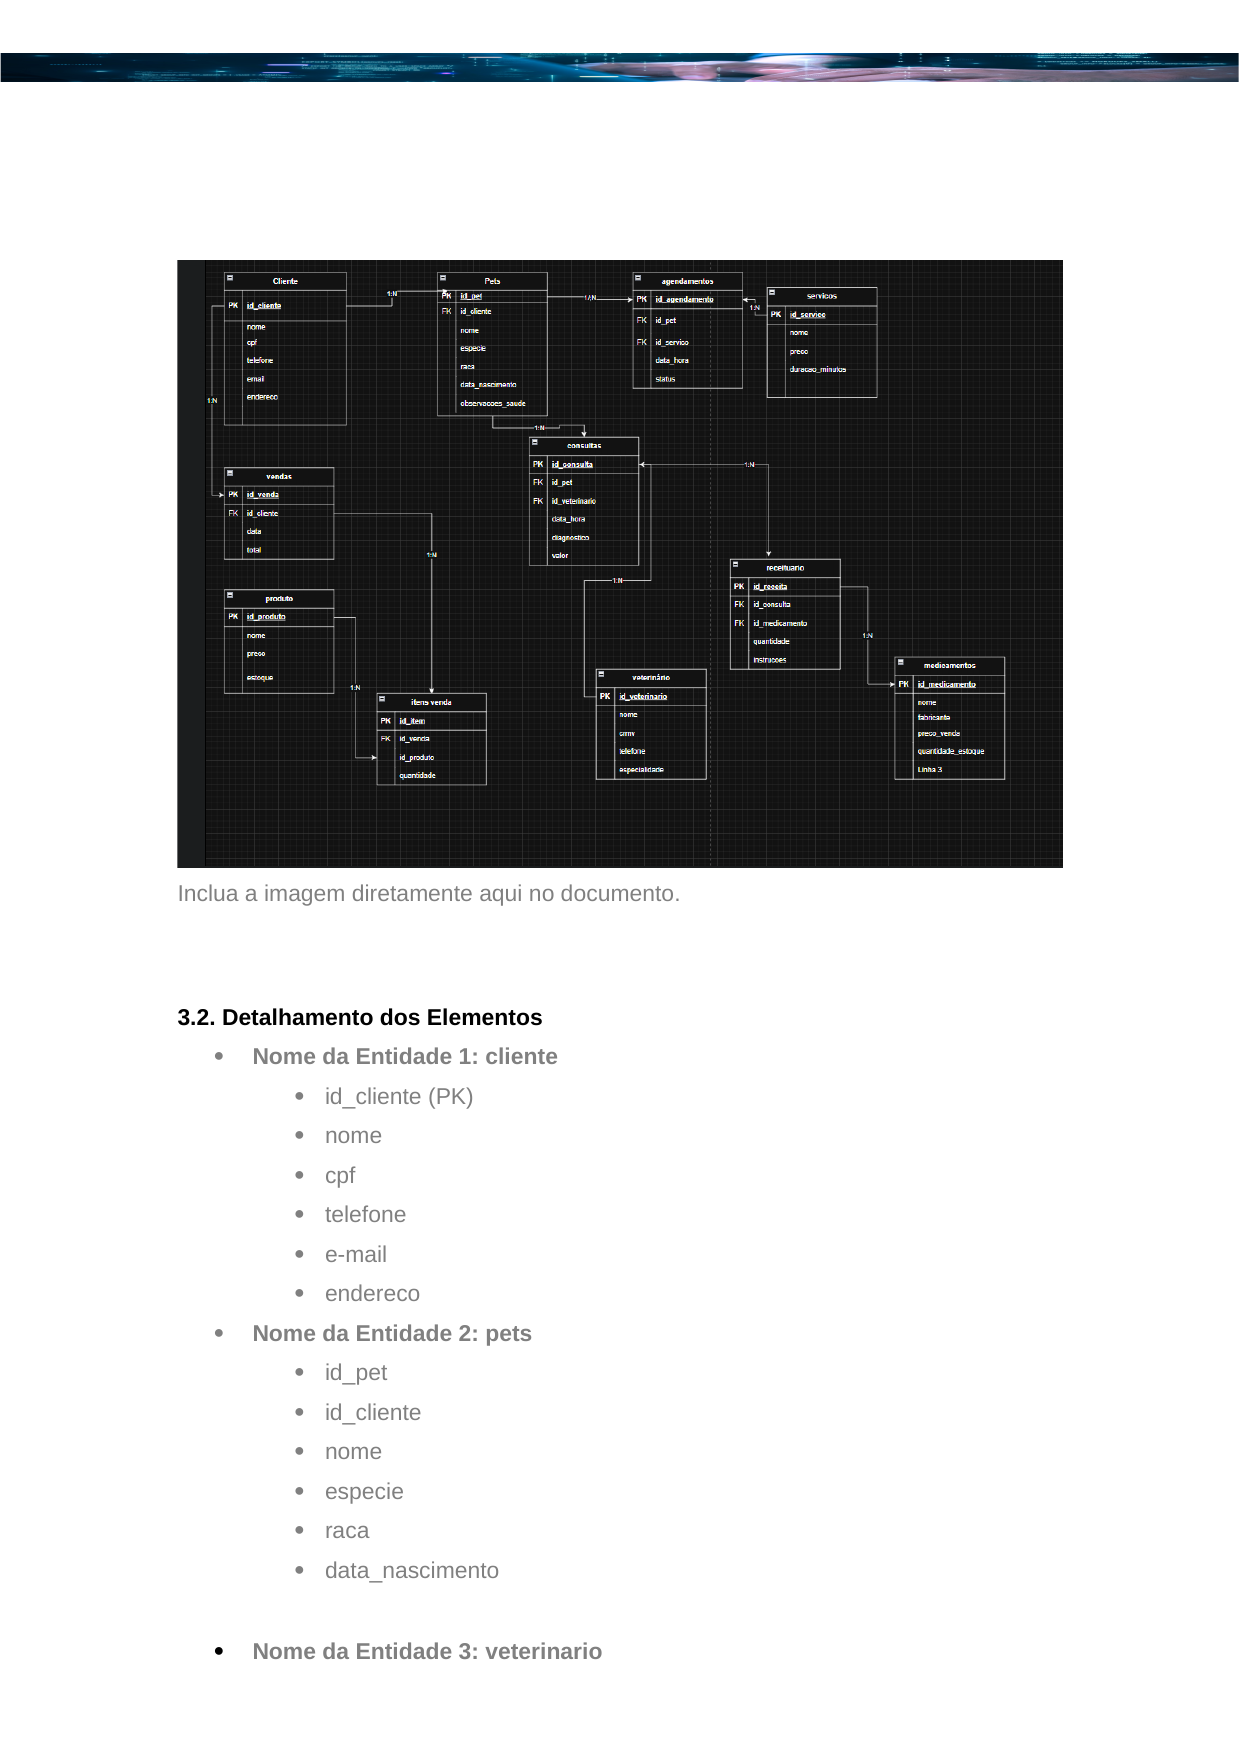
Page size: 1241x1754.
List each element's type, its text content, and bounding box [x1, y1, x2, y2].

picture [510, 63, 576, 75]
list cpf [295, 1162, 1063, 1188]
list nome [295, 1438, 1063, 1464]
picture [363, 65, 389, 73]
list raca [295, 1517, 1063, 1543]
list Nome da Entidade 3: veterinario [215, 1638, 1063, 1664]
picture [1045, 59, 1072, 63]
text 3.2. Detalhamento dos Elementos [177, 1004, 1063, 1030]
picture [1092, 58, 1123, 63]
list id_cliente (PK) [295, 1083, 1063, 1109]
list Nome da Entidade 2: pets [215, 1320, 1063, 1346]
picture [0, 53, 510, 82]
list telefone [295, 1201, 1063, 1228]
list data_nascimento [295, 1557, 1063, 1583]
text Inclua a imagem diretamente aqui no documento. [177, 868, 1063, 907]
picture [336, 65, 360, 72]
list Nome da Entidade 1: cliente [215, 1043, 1063, 1070]
list id_cliente [295, 1399, 1063, 1425]
list e-mail [295, 1241, 1063, 1267]
list id_pet [295, 1359, 1063, 1386]
picture [177, 260, 1063, 868]
picture [573, 53, 1239, 82]
picture [577, 77, 596, 82]
list endereco [295, 1280, 1063, 1307]
list nome [295, 1122, 1063, 1149]
list especie [295, 1478, 1063, 1504]
